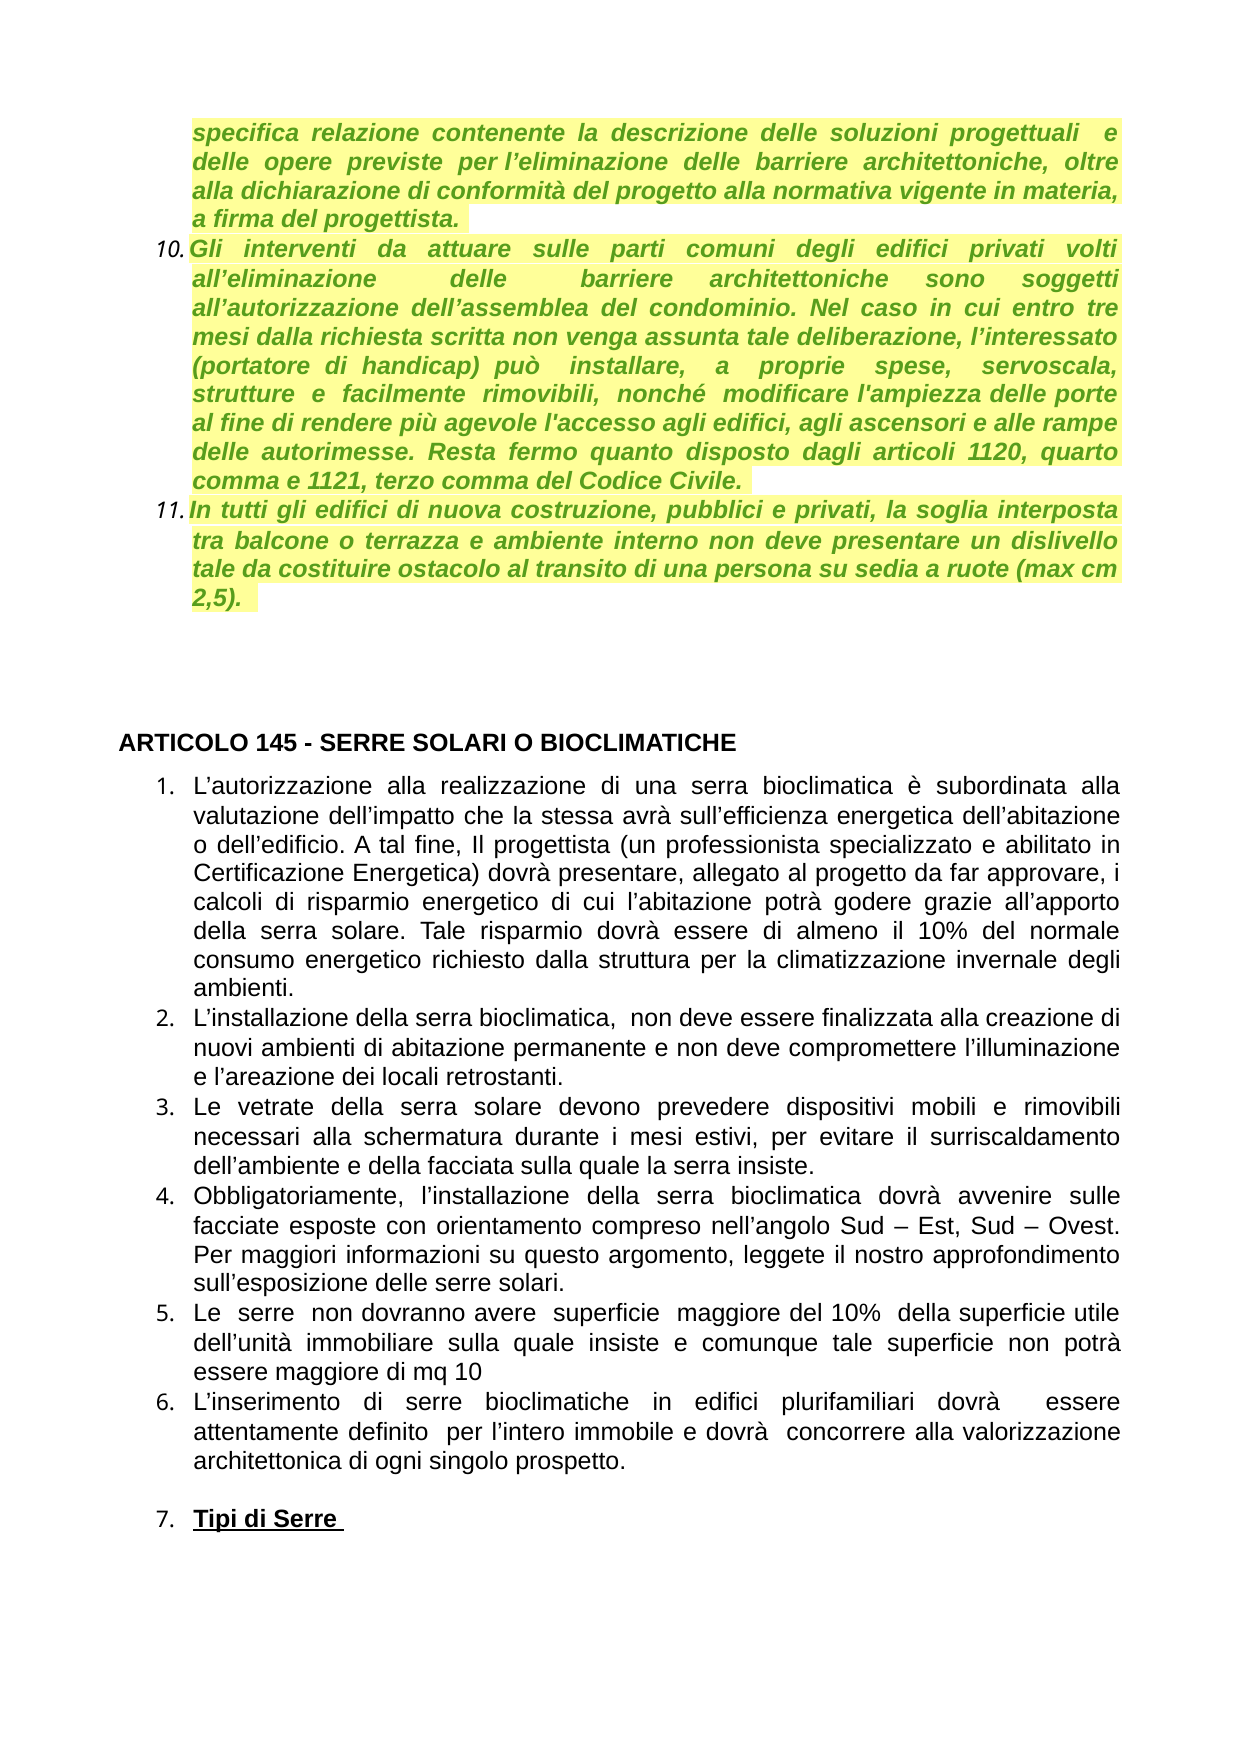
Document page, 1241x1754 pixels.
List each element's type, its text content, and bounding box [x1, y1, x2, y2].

subtitle ARTICOLO 145 - SERRE SOLARI O BIOCLIMATICHE [118, 728, 1122, 757]
list In tutti gli edifici di nuova costruzione, pubblici e privati, la soglia interposta tra balcone o terrazza e ambiente interno non deve presentare un dislivello tale da costituire ostacolo al transito di una persona su sedia a ruote (max cm 2,5). [154, 494, 1122, 612]
list L’installazione della serra bioclimatica, non deve essere finalizzata alla creazione di nuovi ambienti di abitazione permanente e non deve compromettere l’illuminazione e l’areazione dei locali retrostanti. [156, 1002, 1122, 1091]
list Le serre non dovranno avere superficie maggiore del 10% della superficie utile dell’unità immobiliare sulla quale insiste e comunque tale superficie non potrà essere maggiore di mq 10 [156, 1297, 1122, 1386]
list Le vetrate della serra solare devono prevedere dispositivi mobili e rimovibili necessari alla schermatura durante i mesi estivi, per evitare il surriscaldamento dell’ambiente e della facciata sulla quale la serra insiste. [156, 1091, 1122, 1179]
list L’autorizzazione alla realizzazione di una serra bioclimatica è subordinata alla valutazione dell’impatto che la stessa avrà sull’efficienza energetica dell’abitazione o dell’edificio. A tal fine, Il progettista (un professionista specializzato e abilitato in Certificazione Energetica) dovrà presentare, allegato al progetto da far approvare, i calcoli di risparmio energetico di cui l’abitazione potrà godere grazie all’apporto della serra solare. Tale risparmio dovrà essere di almeno il 10% del normale consumo energetico richiesto dalla struttura per la climatizzazione invernale degli ambienti. [156, 769, 1122, 1002]
list L’inserimento di serre bioclimatiche in edifici plurifamiliari dovrà essere attentamente definito per l’intero immobile e dovrà concorrere alla valorizzazione architettonica di ogni singolo prospetto. [156, 1386, 1122, 1474]
list Obbligatoriamente, l’installazione della serra bioclimatica dovrà avvenire sulle facciate esposte con orientamento compreso nell’angolo Sud – Est, Sud – Ovest. Per maggiori informazioni su questo argomento, leggete il nostro approfondimento sull’esposizione delle serre solari. [156, 1179, 1122, 1297]
list specifica relazione contenente la descrizione delle soluzioni progettuali e delle opere previste per l’eliminazione delle barriere architettoniche, oltre alla dichiarazione di conformità del progetto alla normativa vigente in materia, a firma del progettista. [154, 118, 1122, 233]
list Tipi di Serre [156, 1503, 1122, 1534]
list Gli interventi da attuare sulle parti comuni degli edifici privati volti all’eliminazione delle barriere architettoniche sono soggetti all’autorizzazione dell’assemblea del condominio. Nel caso in cui entro tre mesi dalla richiesta scritta non venga assunta tale deliberazione, l’interessato (portatore di handicap) può installare, a proprie spese, servoscala, strutture e facilmente rimovibili, nonché modificare l'ampiezza delle porte al fine di rendere più agevole l'accesso agli edifici, agli ascensori e alle rampe delle autorimesse. Resta fermo quanto disposto dagli articoli 1120, quarto comma e 1121, terzo comma del Codice Civile. [154, 233, 1122, 494]
